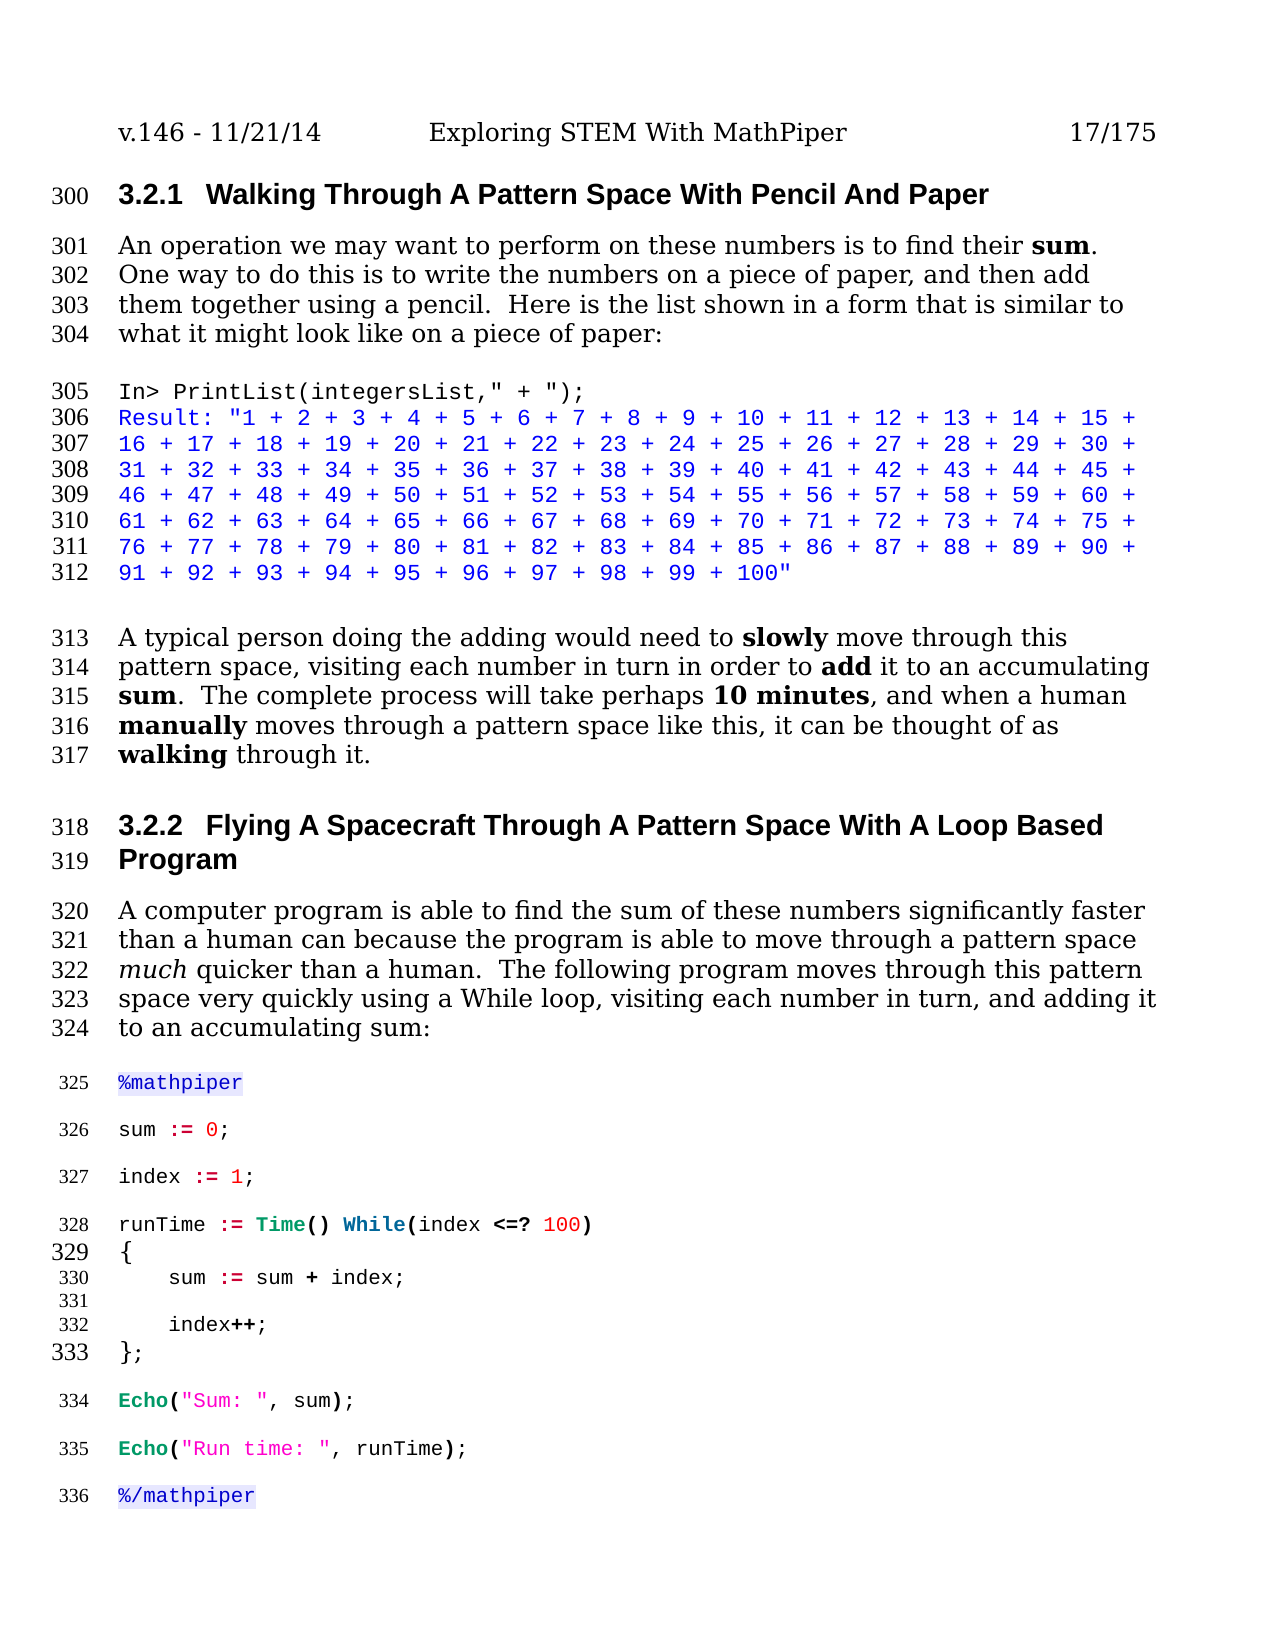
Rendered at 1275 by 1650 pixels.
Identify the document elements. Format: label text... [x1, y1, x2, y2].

text An operation we may want to perform on these numbers is to find their sum. One way to do this is to write the numbers on a piece of paper, and then add them together using a pencil. Here is the list shown in a form that is similar to what it might look like on a piece of paper: [118, 231, 1157, 348]
text }; [118, 1338, 1157, 1367]
text { [118, 1237, 1157, 1267]
text %/mathpiper [118, 1485, 1157, 1509]
text %mathpiper [118, 1072, 1157, 1096]
text sum := sum + index; [118, 1267, 1157, 1290]
text Echo("Run time: ", runTime); [118, 1438, 1157, 1461]
text A computer program is able to find the sum of these numbers significantly faster than a human can because the program is able to move through a pattern space much quicker than a human. The following program moves through this pattern space very quickly using a While loop, visiting each number in turn, and adding it to an accumulating sum: [118, 896, 1157, 1042]
subtitle Flying A Spacecraft Through A Pattern Space With A Loop Based Program [118, 808, 1157, 876]
text sum := 0; [118, 1119, 1157, 1143]
text Result: "1 + 2 + 3 + 4 + 5 + 6 + 7 + 8 + 9 + 10 + 11 + 12 + 13 + 14 + 15 + 16 + 17 + 18 + 19 + 20 + 21 + 22 + 23 + 24 + 25 + 26 + 27 + 28 + 29 + 30 + 31 + 32 + 33 + 34 + 35 + 36 + 37 + 38 + 39 + 40 + 41 + 42 + 43 + 44 + 45 + 46 + 47 + 48 + 49 + 50 + 51 + 52 + 53 + 54 + 55 + 56 + 57 + 58 + 59 + 60 + 61 + 62 + 63 + 64 + 65 + 66 + 67 + 68 + 69 + 70 + 71 + 72 + 73 + 74 + 75 + 76 + 77 + 78 + 79 + 80 + 81 + 82 + 83 + 84 + 85 + 86 + 87 + 88 + 89 + 90 + 91 + 92 + 93 + 94 + 95 + 96 + 97 + 98 + 99 + 100" [118, 406, 1157, 588]
text A typical person doing the adding would need to slowly move through this pattern space, visiting each number in turn in order to add it to an accumulating sum. The complete process will take perhaps 10 minutes, and when a human manually moves through a pattern space like this, it can be thought of as walking through it. [118, 622, 1157, 769]
subtitle Walking Through A Pattern Space With Pencil And Paper [118, 177, 1157, 210]
text index := 1; [118, 1167, 1157, 1190]
text Echo("Sum: ", sum); [118, 1390, 1157, 1414]
text runTime := Time() While(index <=? 100) [118, 1214, 1157, 1237]
text In> PrintList(integersList," + "); [118, 380, 1157, 406]
text index++; [118, 1314, 1157, 1338]
